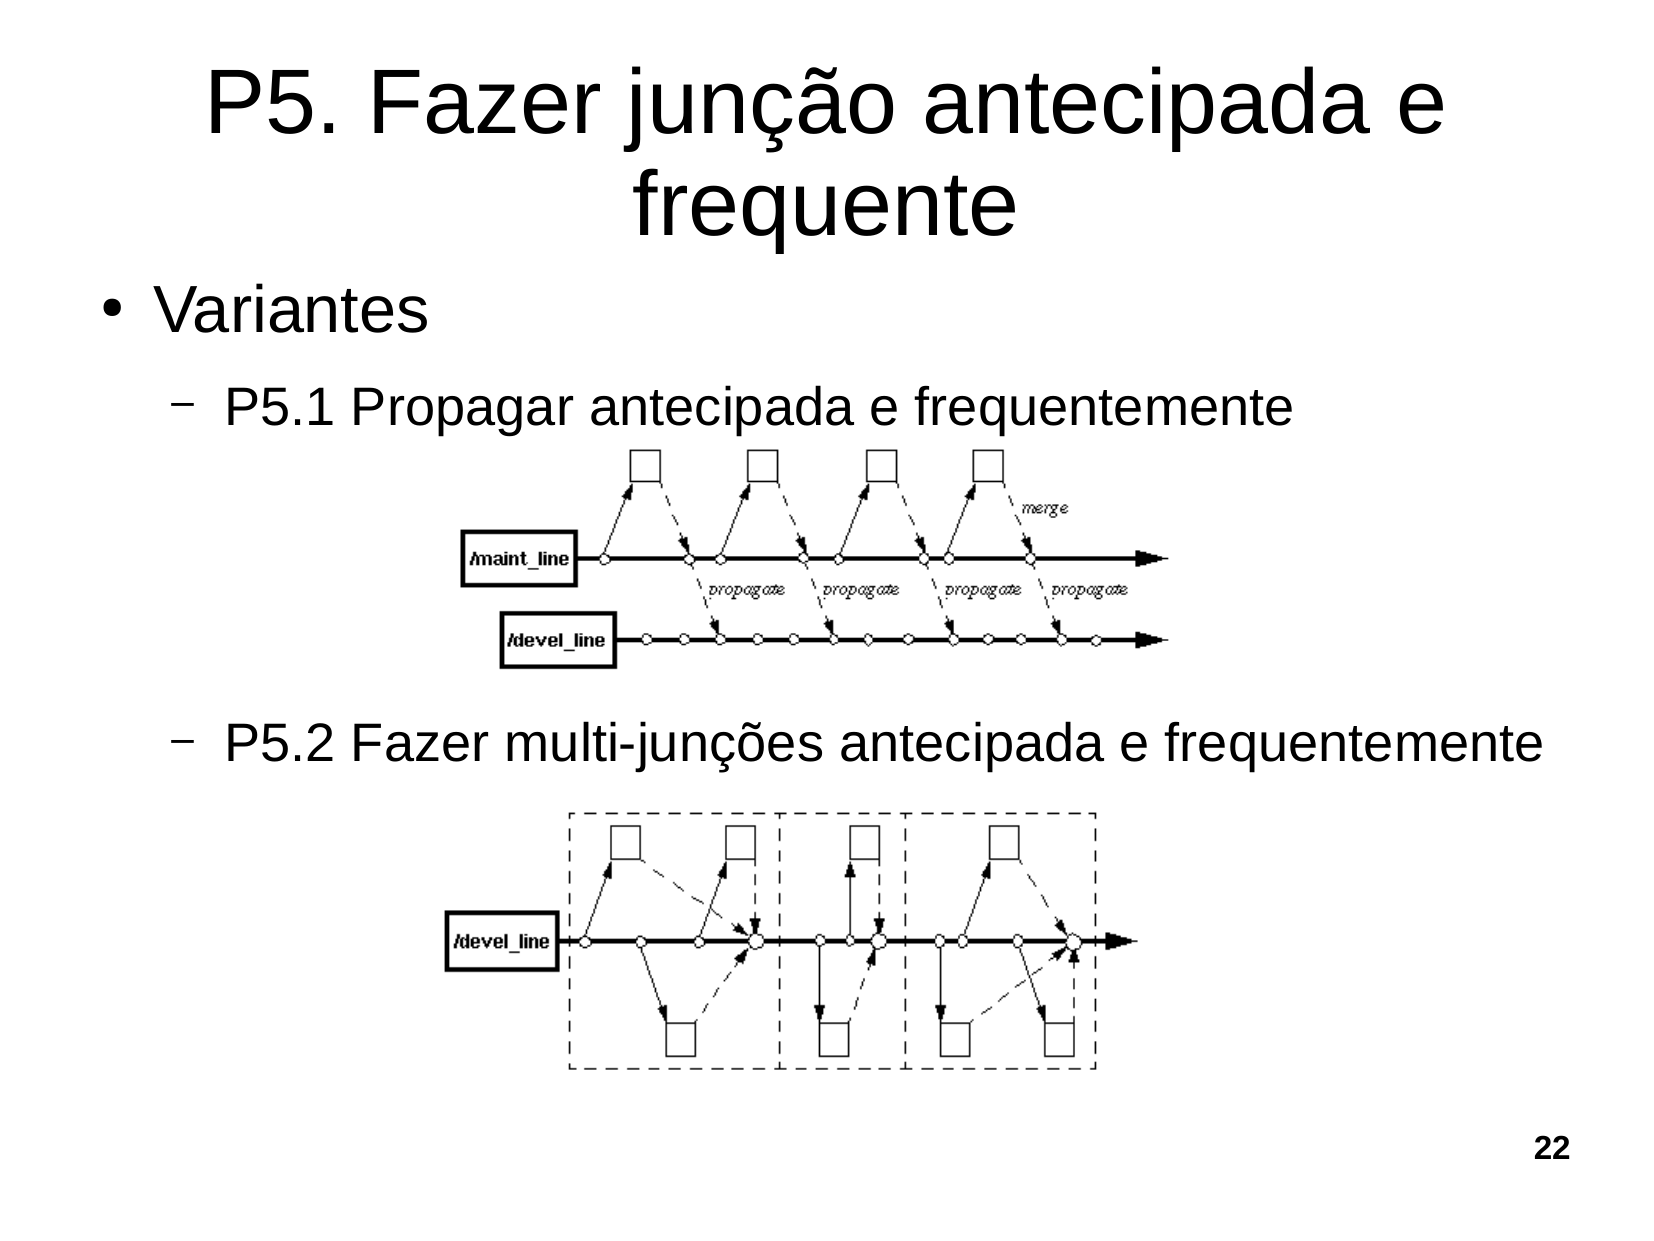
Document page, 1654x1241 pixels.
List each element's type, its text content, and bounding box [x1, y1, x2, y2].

list Variantes P5.1 Propagar antecipada e frequentemente P5.2 Fazer multi-junções antecipada e frequentemente [82, 271, 1548, 1123]
picture [425, 795, 1167, 1087]
title P5. Fazer junção antecipada e frequente [82, 49, 1571, 257]
picture [442, 438, 1192, 674]
